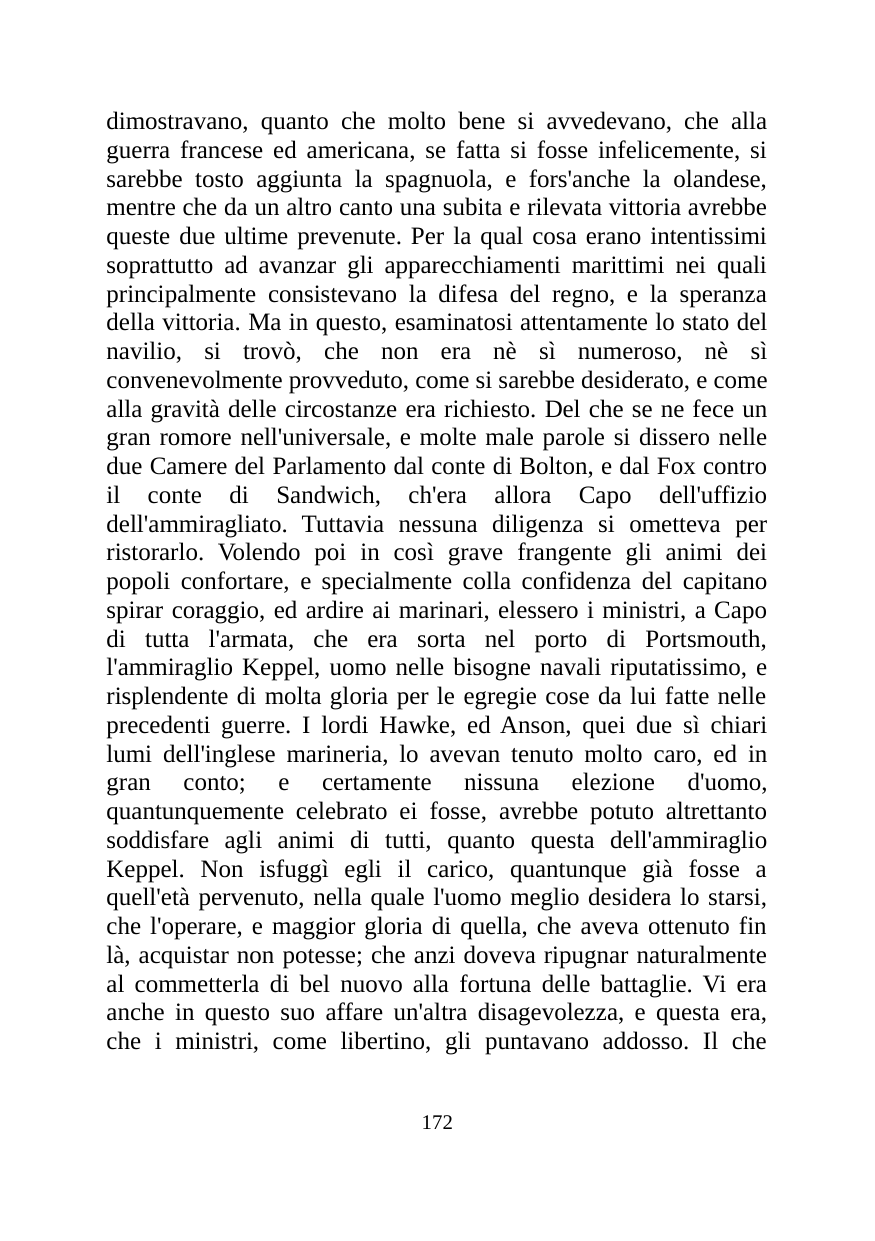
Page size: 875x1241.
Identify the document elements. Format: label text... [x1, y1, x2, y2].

text dimostravano, quanto che molto bene si avvedevano, che alla guerra francese ed americana, se fatta si fosse infelicemente, si sarebbe tosto aggiunta la spagnuola, e fors'anche la olandese, mentre che da un altro canto una subita e rilevata vittoria avrebbe queste due ultime prevenute. Per la qual cosa erano intentissimi soprattutto ad avanzar gli apparecchiamenti marittimi nei quali principalmente consistevano la difesa del regno, e la speranza della vittoria. Ma in questo, esaminatosi attentamente lo stato del navilio, si trovò, che non era nè sì numeroso, nè sì convenevolmente provveduto, come si sarebbe desiderato, e come alla gravità delle circostanze era richiesto. Del che se ne fece un gran romore nell'universale, e molte male parole si dissero nelle due Camere del Parlamento dal conte di Bolton, e dal Fox contro il conte di Sandwich, ch'era allora Capo dell'uffizio dell'ammiragliato. Tuttavia nessuna diligenza si ometteva per ristorarlo. Volendo poi in così grave frangente gli animi dei popoli confortare, e specialmente colla confidenza del capitano spirar coraggio, ed ardire ai marinari, elessero i ministri, a Capo di tutta l'armata, che era sorta nel porto di Portsmouth, l'ammiraglio Keppel, uomo nelle bisogne navali riputatissimo, e risplendente di molta gloria per le egregie cose da lui fatte nelle precedenti guerre. I lordi Hawke, ed Anson, quei due sì chiari lumi dell'inglese marineria, lo avevan tenuto molto caro, ed in gran conto; e certamente nissuna elezione d'uomo, quantunquemente celebrato ei fosse, avrebbe potuto altrettanto soddisfare agli animi di tutti, quanto questa dell'ammiraglio Keppel. Non isfuggì egli il carico, quantunque già fosse a quell'età pervenuto, nella quale l'uomo meglio desidera lo starsi, che l'operare, e maggior gloria di quella, che aveva ottenuto fin là, acquistar non potesse; che anzi doveva ripugnar naturalmente al commetterla di bel nuovo alla fortuna delle battaglie. Vi era anche in questo suo affare un'altra disagevolezza, e questa era, che i ministri, come libertino, gli puntavano addosso. Il che [106, 106, 768, 1055]
